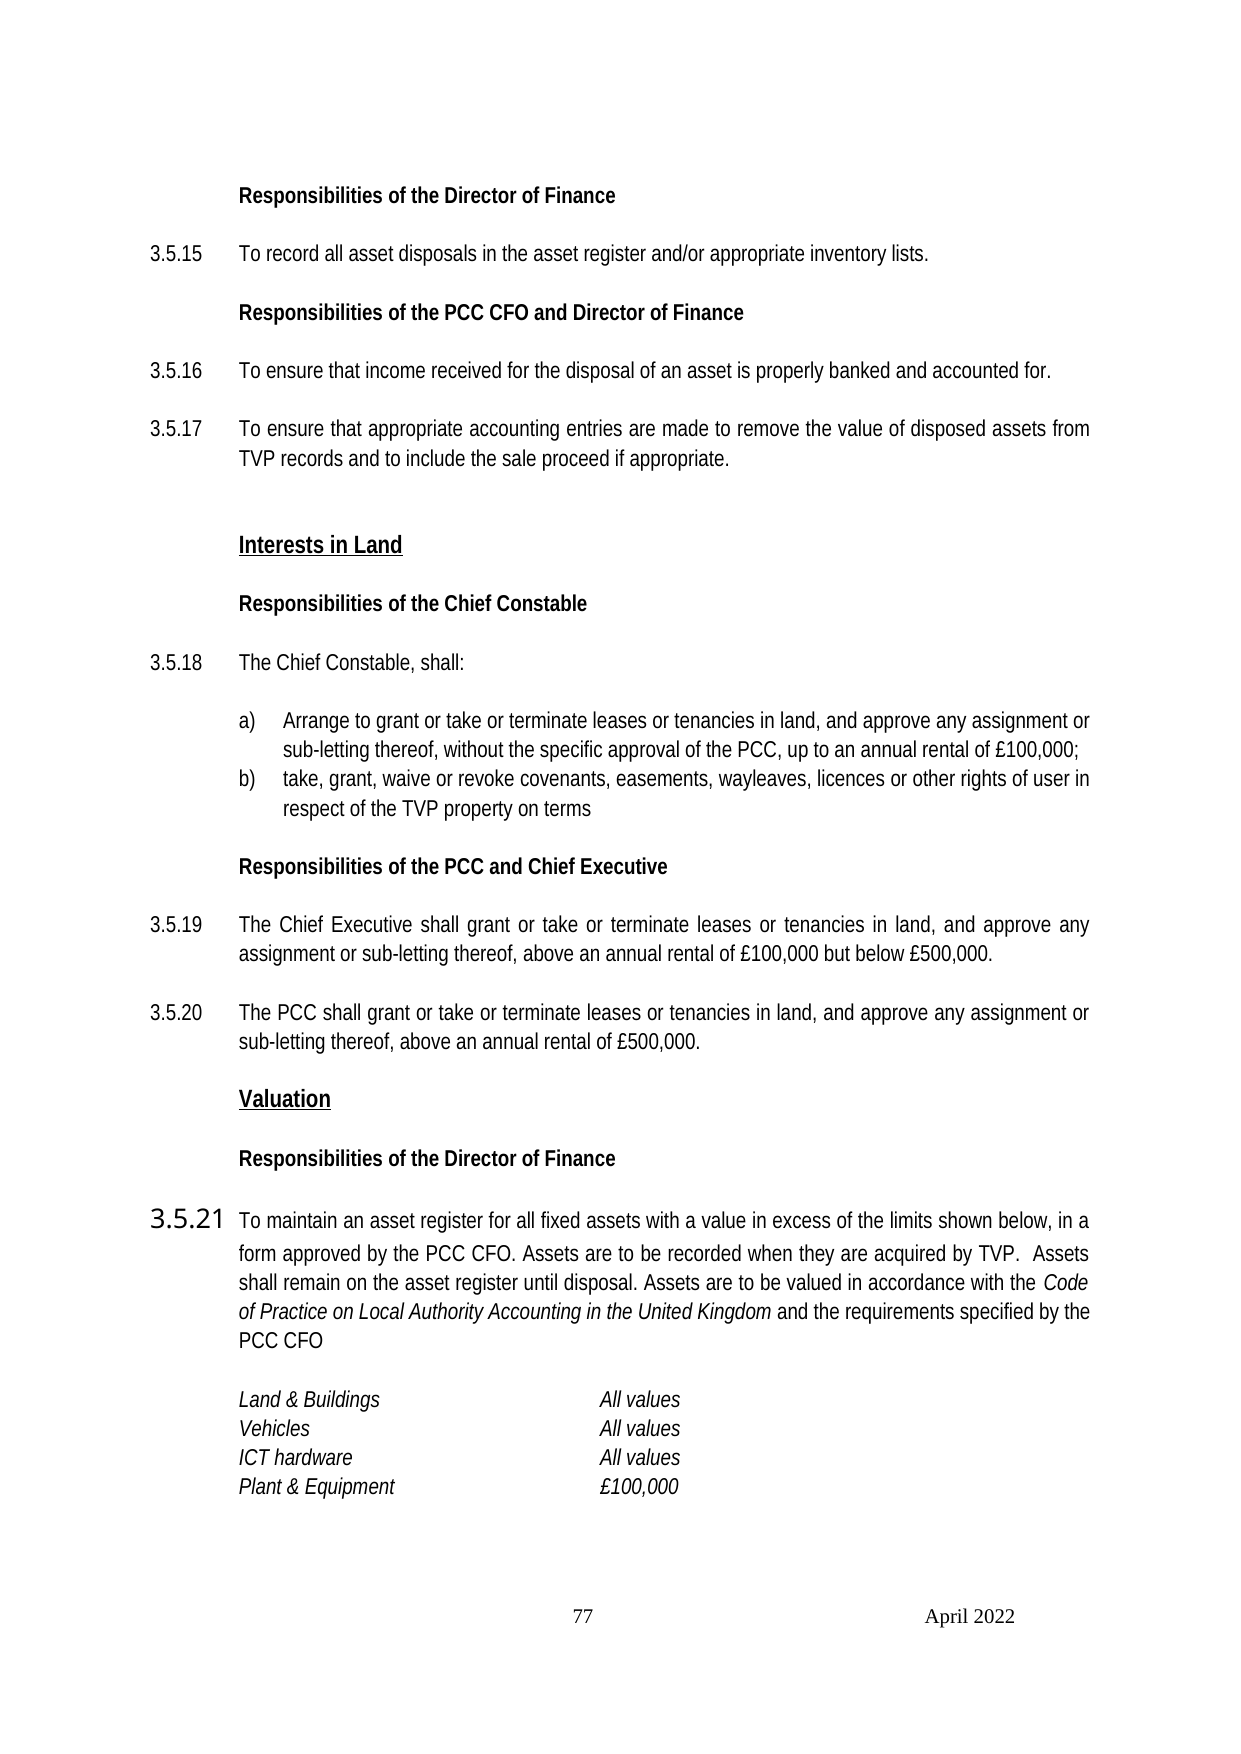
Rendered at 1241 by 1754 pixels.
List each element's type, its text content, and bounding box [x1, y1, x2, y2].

list To maintain an asset register for all fixed assets with a value in excess of the limits shown below, in a form approved by the PCC CFO. Assets are to be recorded when they are acquired by TVP. Assets shall remain on the asset register until disposal. Assets are to be valued in accordance with the Code of Practice on Local Authority Accounting in the United Kingdom and the requirements specified by the PCC CFO [150, 1200, 1090, 1353]
list The Chief Constable, shall: [150, 646, 1090, 675]
list To ensure that income received for the disposal of an asset is properly banked and accounted for. [150, 354, 1090, 383]
text Responsibilities of the PCC CFO and Director of Finance [225, 296, 1090, 325]
text Responsibilities of the Director of Finance [150, 179, 1090, 208]
text Responsibilities of the PCC and Chief Executive [239, 850, 1090, 879]
text Responsibilities of the Director of Finance [225, 1142, 1090, 1171]
list Arrange to grant or take or terminate leases or tenancies in land, and approve any assignment or sub-letting thereof, without the specific approval of the PCC, up to an annual rental of £100,000; [239, 704, 1090, 762]
list The PCC shall grant or take or terminate leases or tenancies in land, and approve any assignment or sub-letting thereof, above an annual rental of £500,000. [150, 996, 1090, 1054]
list take, grant, waive or revoke covenants, easements, wayleaves, licences or other rights of user in respect of the TVP property on terms [239, 762, 1090, 821]
text Vehicles All values [150, 1412, 1090, 1441]
list The Chief Executive shall grant or take or terminate leases or tenancies in land, and approve any assignment or sub-letting thereof, above an annual rental of £100,000 but below £500,000. [150, 908, 1090, 967]
list To ensure that appropriate accounting entries are made to remove the value of disposed assets from TVP records and to include the sale proceed if appropriate. [150, 412, 1090, 471]
text Responsibilities of the Chief Constable [150, 587, 1090, 617]
list To record all asset disposals in the asset register and/or appropriate inventory lists. [150, 237, 1090, 267]
text ICT hardware All values [150, 1441, 1090, 1470]
text Valuation [150, 1083, 1090, 1112]
text Interests in Land [239, 529, 1090, 558]
text Land & Buildings All values [150, 1383, 1090, 1412]
text Plant & Equipment £100,000 [150, 1470, 1090, 1499]
